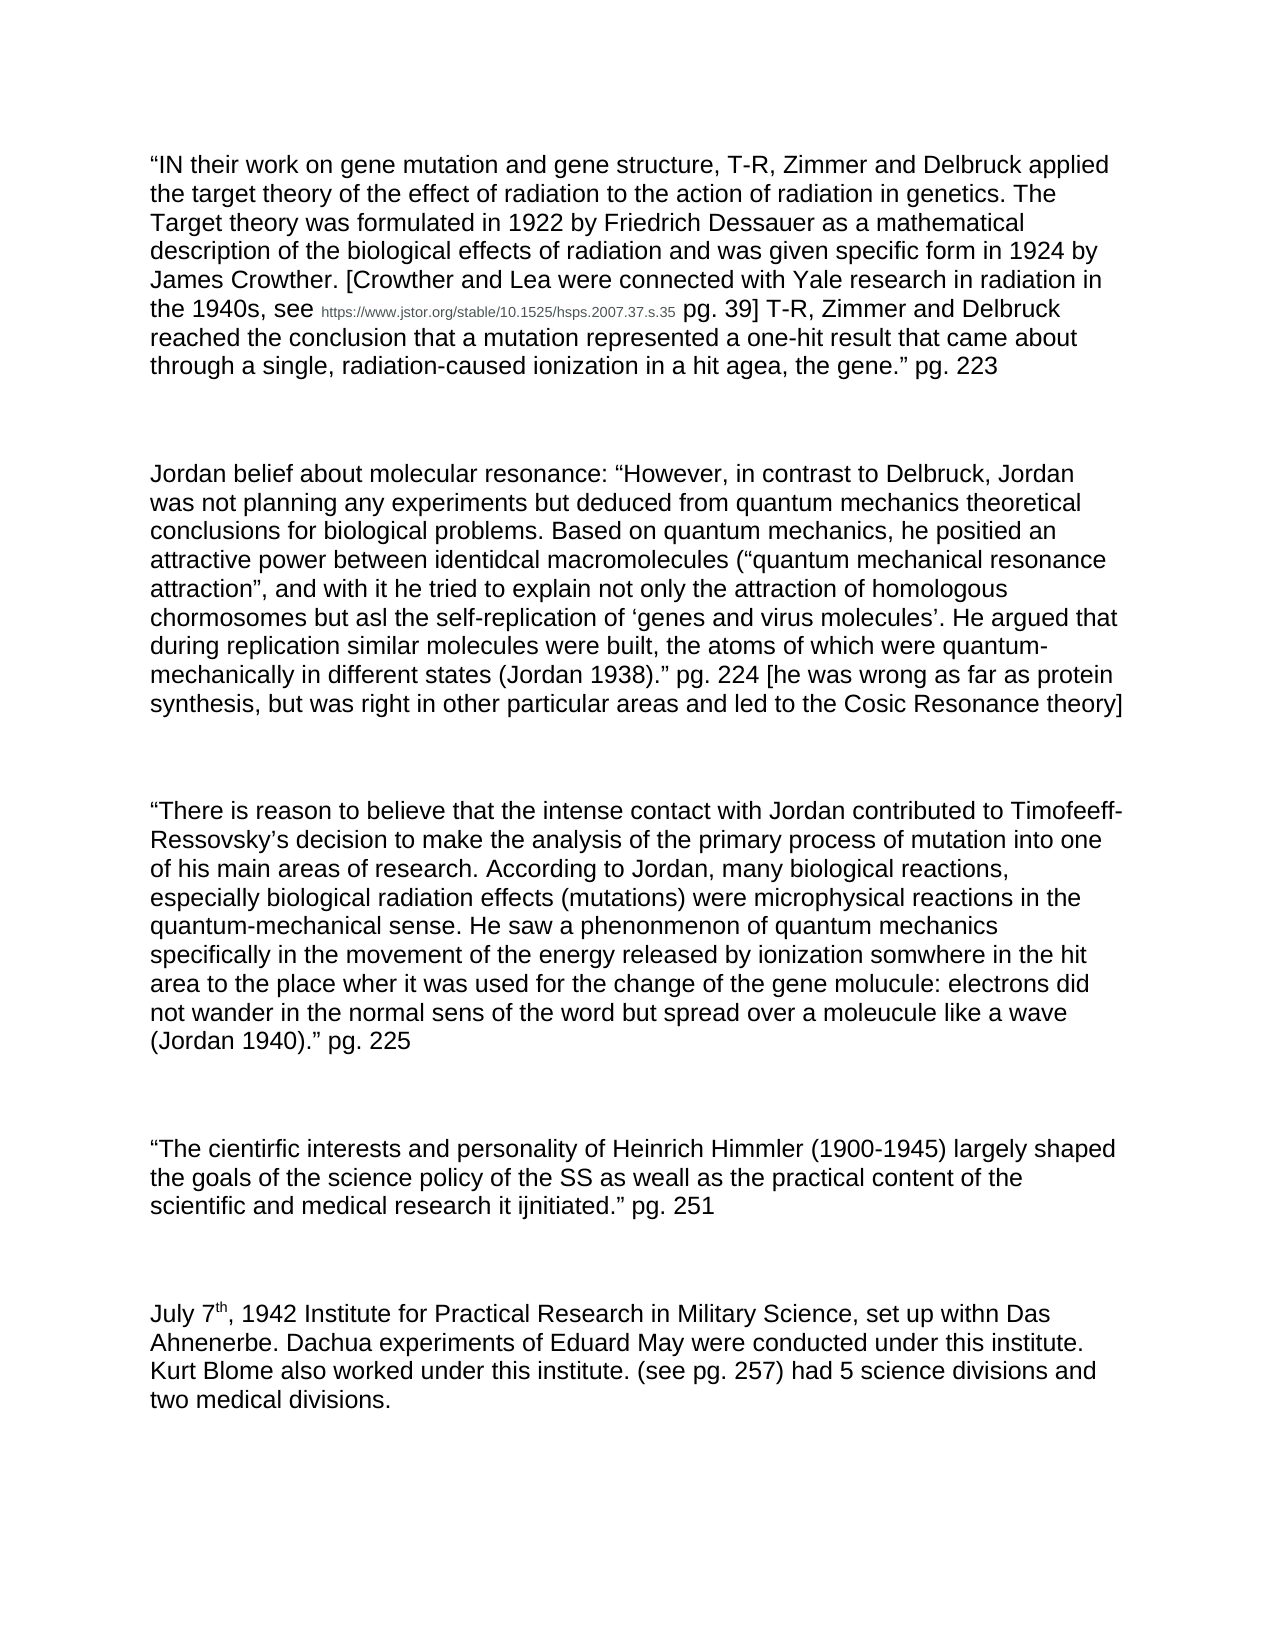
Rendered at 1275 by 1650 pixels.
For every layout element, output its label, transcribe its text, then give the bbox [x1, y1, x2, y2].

text Jordan belief about molecular resonance: “However, in contrast to Delbruck, Jordan was not planning any experiments but deduced from quantum mechanics theoretical conclusions for biological problems. Based on quantum mechanics, he positied an attractive power between identidcal macromolecules (“quantum mechanical resonance attraction”, and with it he tried to explain not only the attraction of homologous chormosomes but asl the self-replication of ‘genes and virus molecules’. He argued that during replication similar molecules were built, the atoms of which were quantum-mechanically in different states (Jordan 1938).” pg. 224 [he was wrong as far as protein synthesis, but was right in other particular areas and led to the Cosic Resonance theory] [150, 459, 1125, 717]
text “IN their work on gene mutation and gene structure, T-R, Zimmer and Delbruck applied the target theory of the effect of radiation to the action of radiation in genetics. The Target theory was formulated in 1922 by Friedrich Dessauer as a mathematical description of the biological effects of radiation and was given specific form in 1924 by James Crowther. [Crowther and Lea were connected with Yale research in radiation in the 1940s, see https://www.jstor.org/stable/10.1525/hsps.2007.37.s.35 pg. 39] T-R, Zimmer and Delbruck reached the conclusion that a mutation represented a one-hit result that came about through a single, radiation-caused ionization in a hit agea, the gene.” pg. 223 [150, 150, 1125, 380]
text July 7th, 1942 Institute for Practical Research in Military Science, set up withn Das Ahnenerbe. Dachua experiments of Eduard May were conducted under this institute. Kurt Blome also worked under this institute. (see pg. 257) had 5 science divisions and two medical divisions. [150, 1299, 1125, 1414]
text “The cientirfic interests and personality of Heinrich Himmler (1900-1945) largely shaped the goals of the science policy of the SS as weall as the practical content of the scientific and medical research it ijnitiated.” pg. 251 [150, 1134, 1125, 1220]
text “There is reason to believe that the intense contact with Jordan contributed to Timofeeff-Ressovsky’s decision to make the analysis of the primary process of mutation into one of his main areas of research. According to Jordan, many biological reactions, especially biological radiation effects (mutations) were microphysical reactions in the quantum-mechanical sense. He saw a phenonmenon of quantum mechanics specifically in the movement of the energy released by ionization somwhere in the hit area to the place wher it was used for the change of the gene molucule: electrons did not wander in the normal sens of the word but spread over a moleucule like a wave (Jordan 1940).” pg. 225 [150, 796, 1125, 1055]
